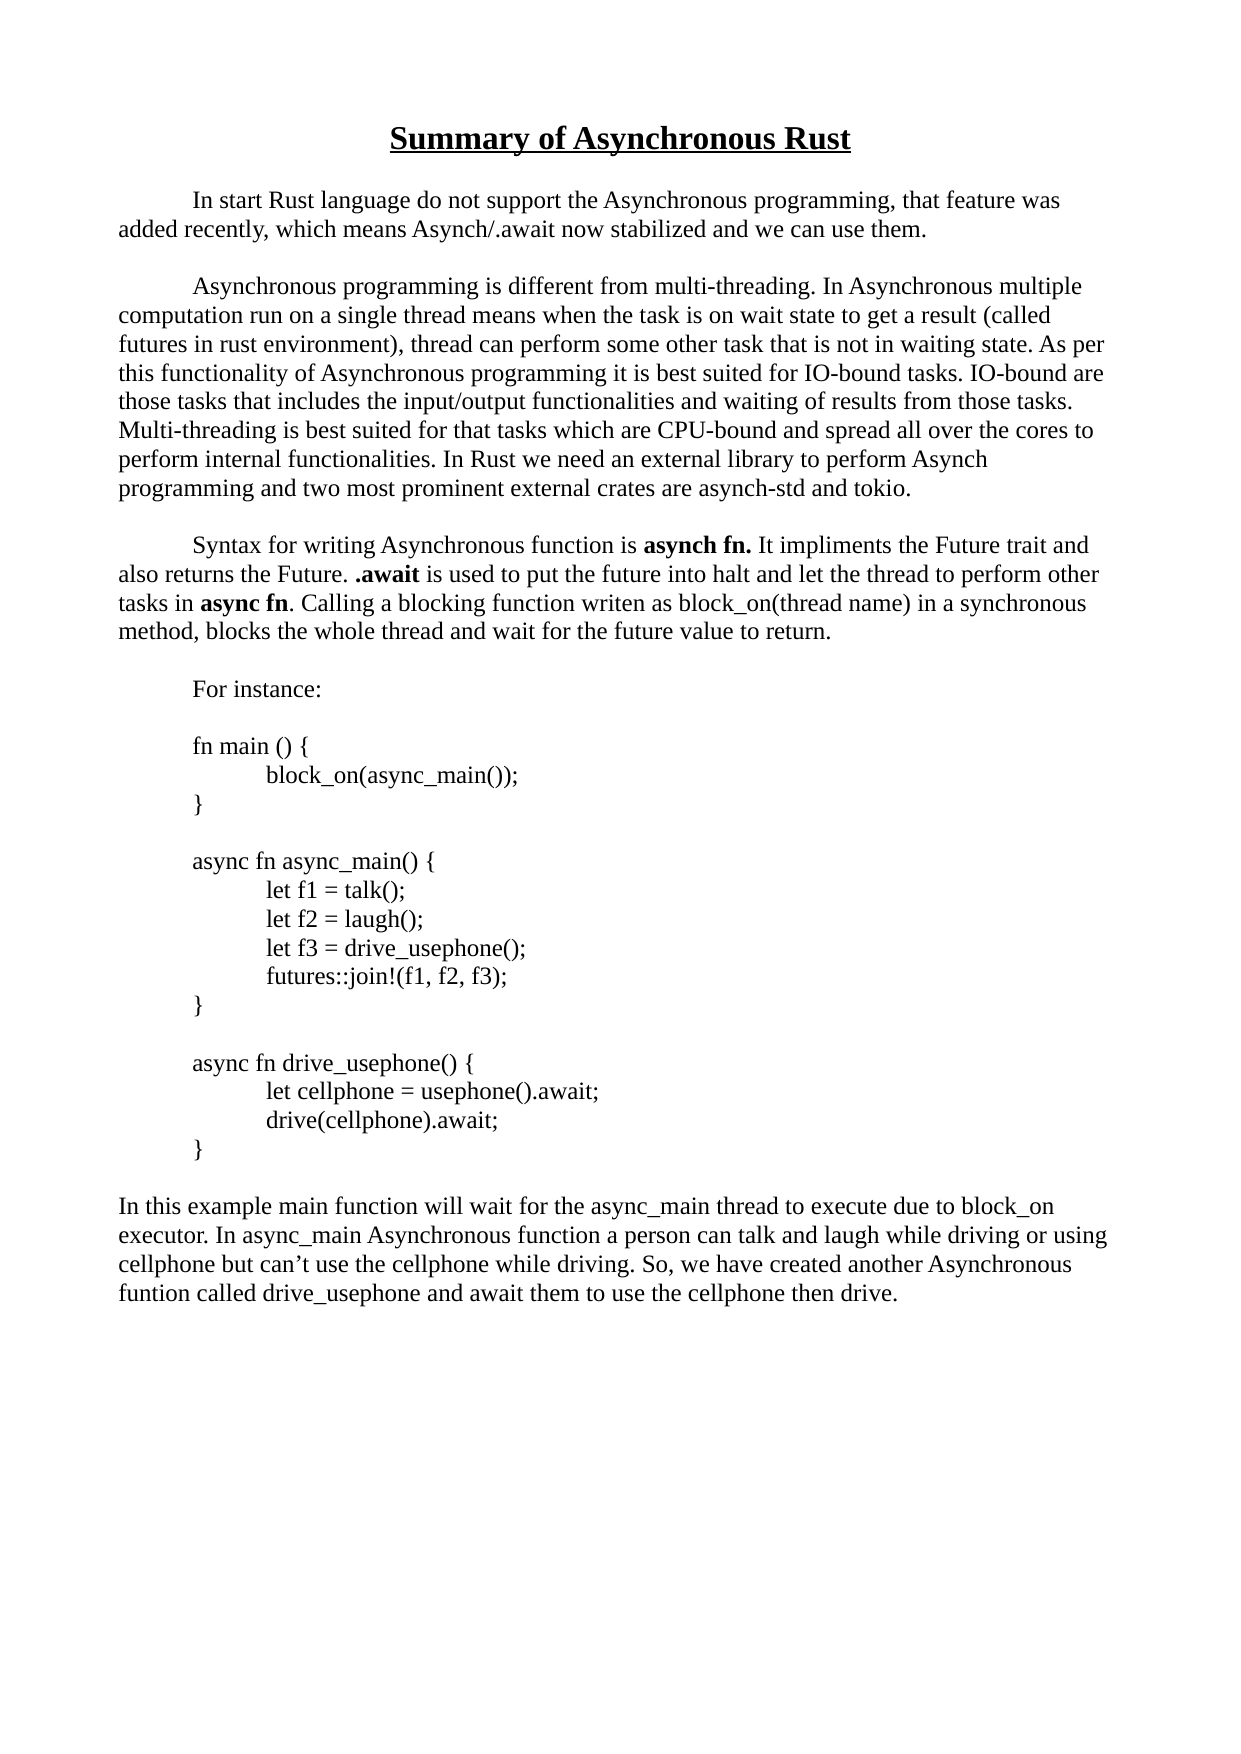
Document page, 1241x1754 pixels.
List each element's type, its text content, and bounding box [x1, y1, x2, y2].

text let cellphone = usephone().await; [118, 1076, 1122, 1105]
text For instance: [118, 674, 1122, 703]
text drive(cellphone).await; [118, 1105, 1122, 1134]
text } [118, 990, 1122, 1019]
text In start Rust language do not support the Asynchronous programming, that feature was added recently, which means Asynch/.await now stabilized and we can use them. [118, 185, 1122, 243]
text async fn drive_usephone() { [118, 1048, 1122, 1076]
text Asynchronous programming is different from multi-threading. In Asynchronous multiple computation run on a single thread means when the task is on wait state to get a result (called futures in rust environment), thread can perform some other task that is not in waiting state. As per this functionality of Asynchronous programming it is best suited for IO-bound tasks. IO-bound are those tasks that includes the input/output functionalities and waiting of results from those tasks. Multi-threading is best suited for that tasks which are CPU-bound and spread all over the cores to perform internal functionalities. In Rust we need an external library to perform Asynch programming and two most prominent external crates are asynch-std and tokio. [118, 271, 1122, 501]
text Syntax for writing Asynchronous function is asynch fn. It impliments the Future trait and also returns the Future. .await is used to put the future into halt and let the thread to perform other tasks in async fn. Calling a blocking function writen as block_on(thread name) in a synchronous method, blocks the whole thread and wait for the future value to return. [118, 530, 1122, 645]
text Summary of Asynchronous Rust [118, 118, 1122, 156]
text fn main () { [118, 731, 1122, 760]
text async fn async_main() { [118, 846, 1122, 875]
text block_on(async_main()); [118, 760, 1122, 789]
text let f2 = laugh(); [118, 904, 1122, 933]
text } [118, 789, 1122, 818]
text let f3 = drive_usephone(); [118, 933, 1122, 961]
text } [118, 1134, 1122, 1163]
text futures::join!(f1, f2, f3); [118, 961, 1122, 990]
text In this example main function will wait for the async_main thread to execute due to block_on executor. In async_main Asynchronous function a person can talk and laugh while driving or using cellphone but can’t use the cellphone while driving. So, we have created another Asynchronous funtion called drive_usephone and await them to use the cellphone then drive. [118, 1191, 1122, 1306]
text let f1 = talk(); [118, 875, 1122, 904]
